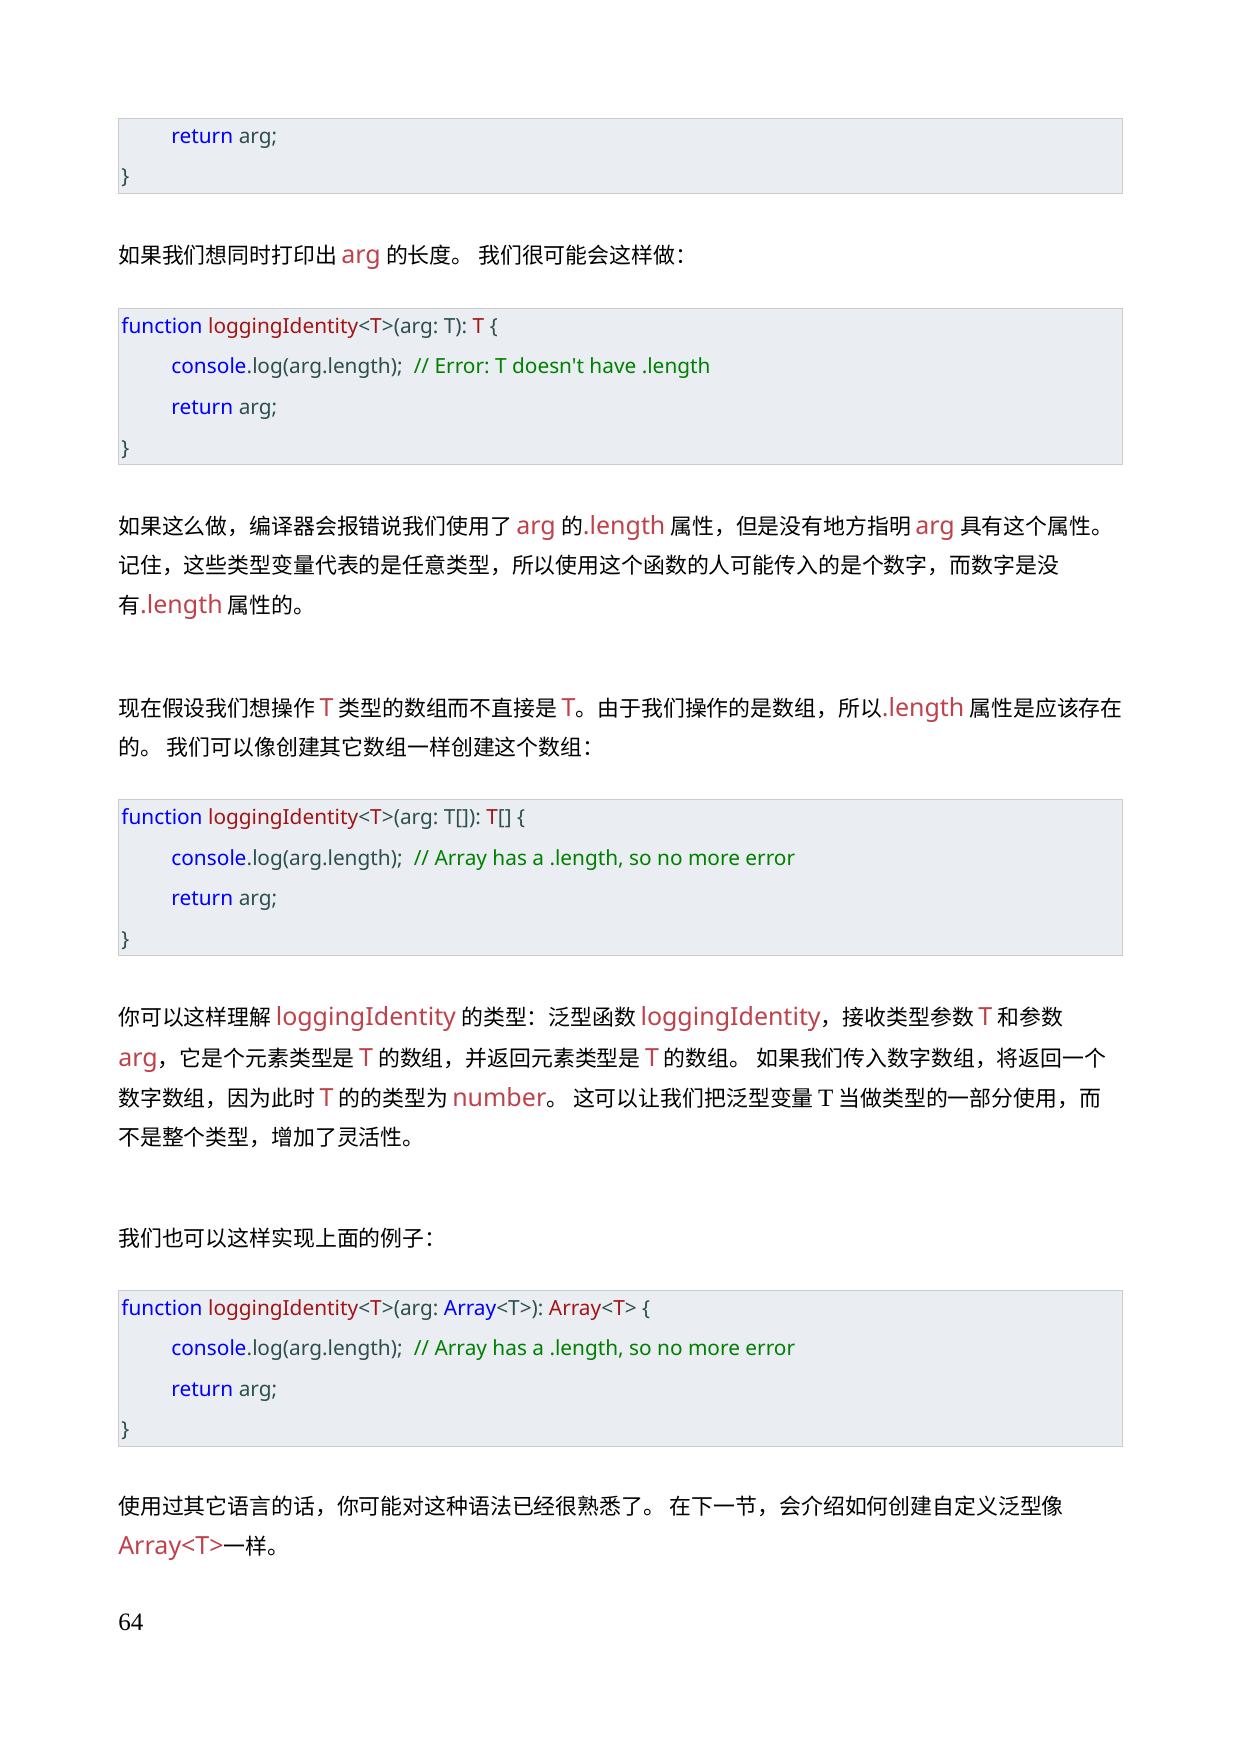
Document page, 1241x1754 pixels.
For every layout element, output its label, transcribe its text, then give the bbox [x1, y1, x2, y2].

text 你可以这样理解loggingIdentity的类型：泛型函数loggingIdentity，接收类型参数T和参数arg，它是个元素类型是T的数组，并返回元素类型是T的数组。 如果我们传入数字数组，将返回一个数字数组，因为此时T的的类型为number。 这可以让我们把泛型变量T当做类型的一部分使用，而不是整个类型，增加了灵活性。 [118, 998, 1122, 1152]
text 现在假设我们想操作T类型的数组而不直接是T。由于我们操作的是数组，所以.length属性是应该存在的。 我们可以像创建其它数组一样创建这个数组： [118, 690, 1122, 762]
text function loggingIdentity<T>(arg: T): T { [119, 309, 1122, 340]
text return arg; [119, 1371, 1122, 1402]
text console.log(arg.length); // Array has a .length, so no more error [119, 1330, 1122, 1362]
text 使用过其它语言的话，你可能对这种语法已经很熟悉了。 在下一节，会介绍如何创建自定义泛型像Array<T>一样。 [118, 1489, 1122, 1561]
text 如果我们想同时打印出arg的长度。 我们很可能会这样做： [118, 236, 1122, 270]
text 我们也可以这样实现上面的例子： [118, 1221, 1122, 1252]
text return arg; [119, 119, 1122, 150]
text 如果这么做，编译器会报错说我们使用了arg的.length属性，但是没有地方指明arg具有这个属性。 记住，这些类型变量代表的是任意类型，所以使用这个函数的人可能传入的是个数字，而数字是没有.length属性的。 [118, 507, 1122, 621]
text console.log(arg.length); // Error: T doesn't have .length [119, 349, 1122, 380]
text } [119, 159, 1122, 193]
text function loggingIdentity<T>(arg: Array<T>): Array<T> { [119, 1291, 1122, 1321]
text } [119, 430, 1122, 464]
text function loggingIdentity<T>(arg: T[]): T[] { [119, 800, 1122, 831]
text console.log(arg.length); // Array has a .length, so no more error [119, 840, 1122, 871]
text return arg; [119, 880, 1122, 912]
text } [119, 921, 1122, 955]
text } [119, 1411, 1122, 1446]
text return arg; [119, 389, 1122, 421]
